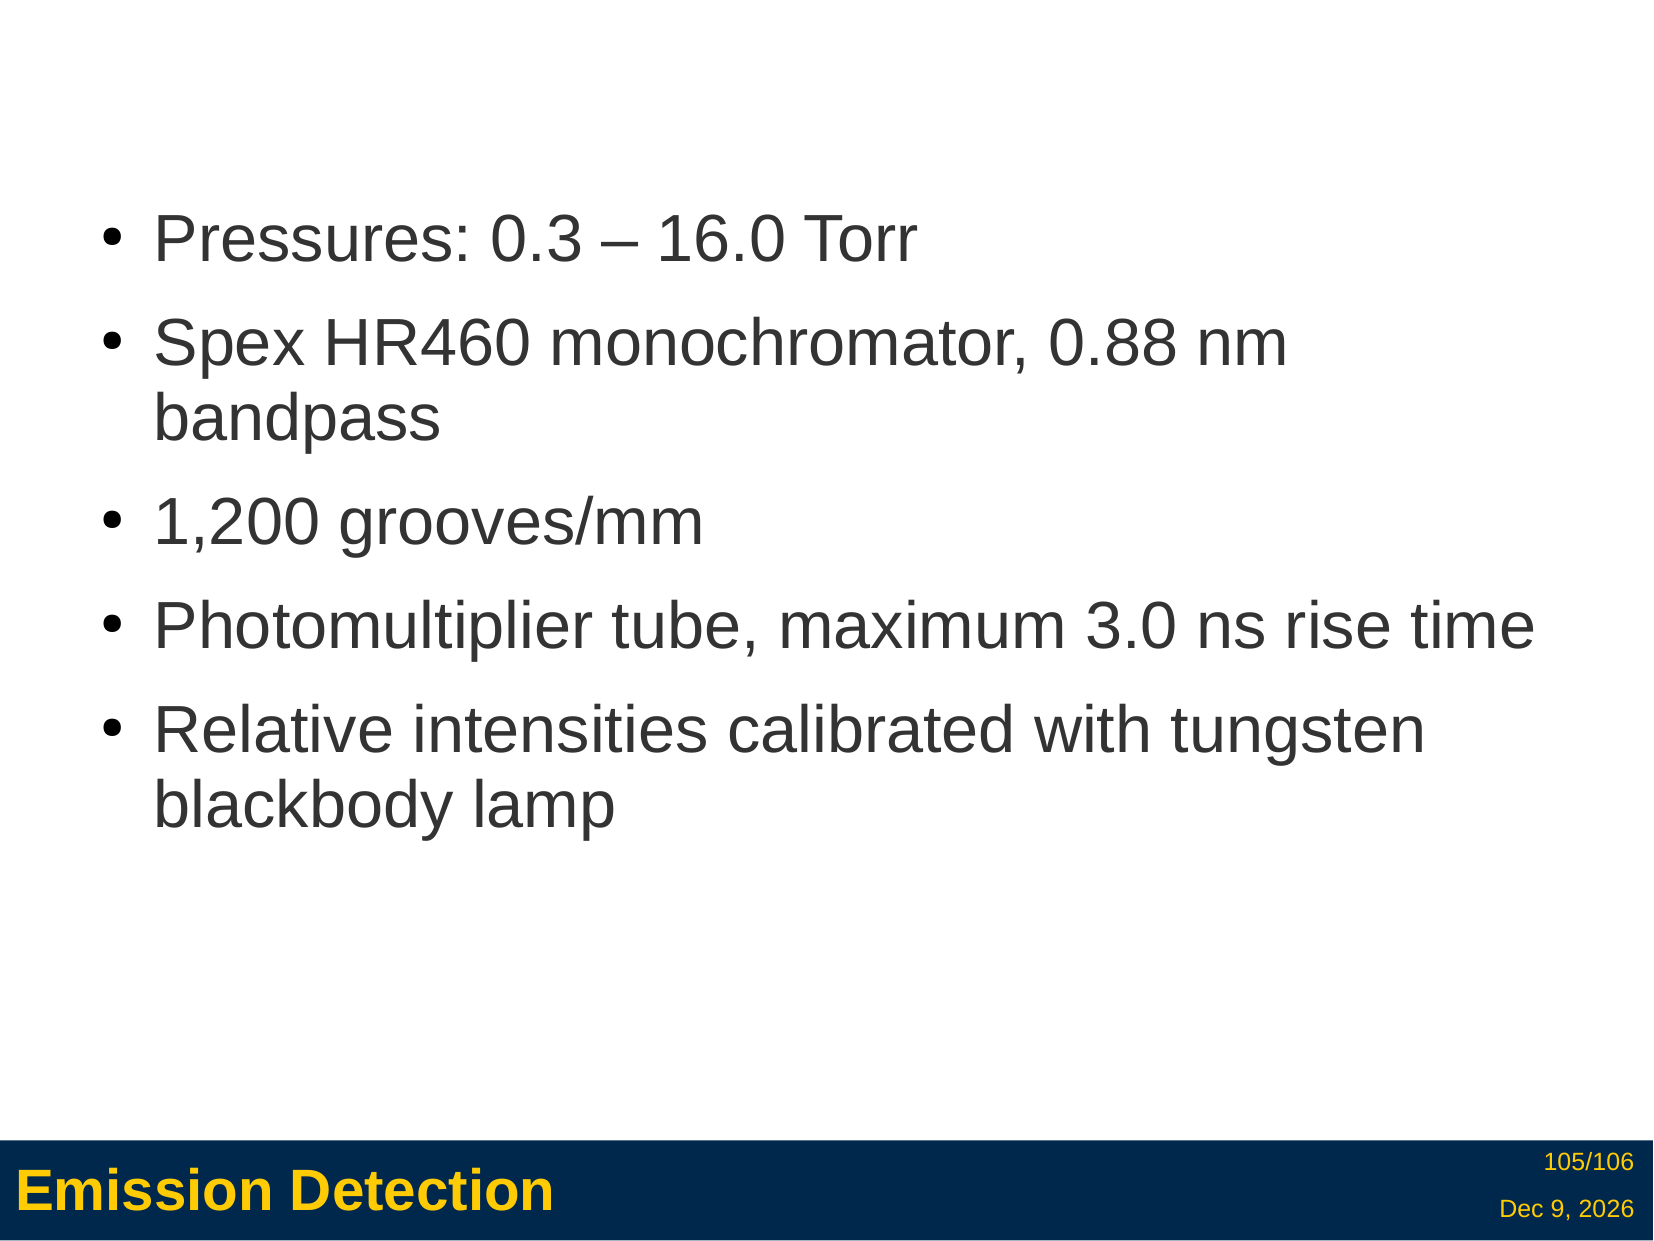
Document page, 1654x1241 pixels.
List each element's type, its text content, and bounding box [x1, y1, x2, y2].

list Pressures: 0.3 – 16.0 Torr Spex HR460 monochromator, 0.88 nm bandpass 1,200 grooves/mm Photomultiplier tube, maximum 3.0 ns rise time Relative intensities calibrated with tungsten blackbody lamp [82, 75, 1571, 968]
title Emission Detection [14, 1140, 1380, 1241]
